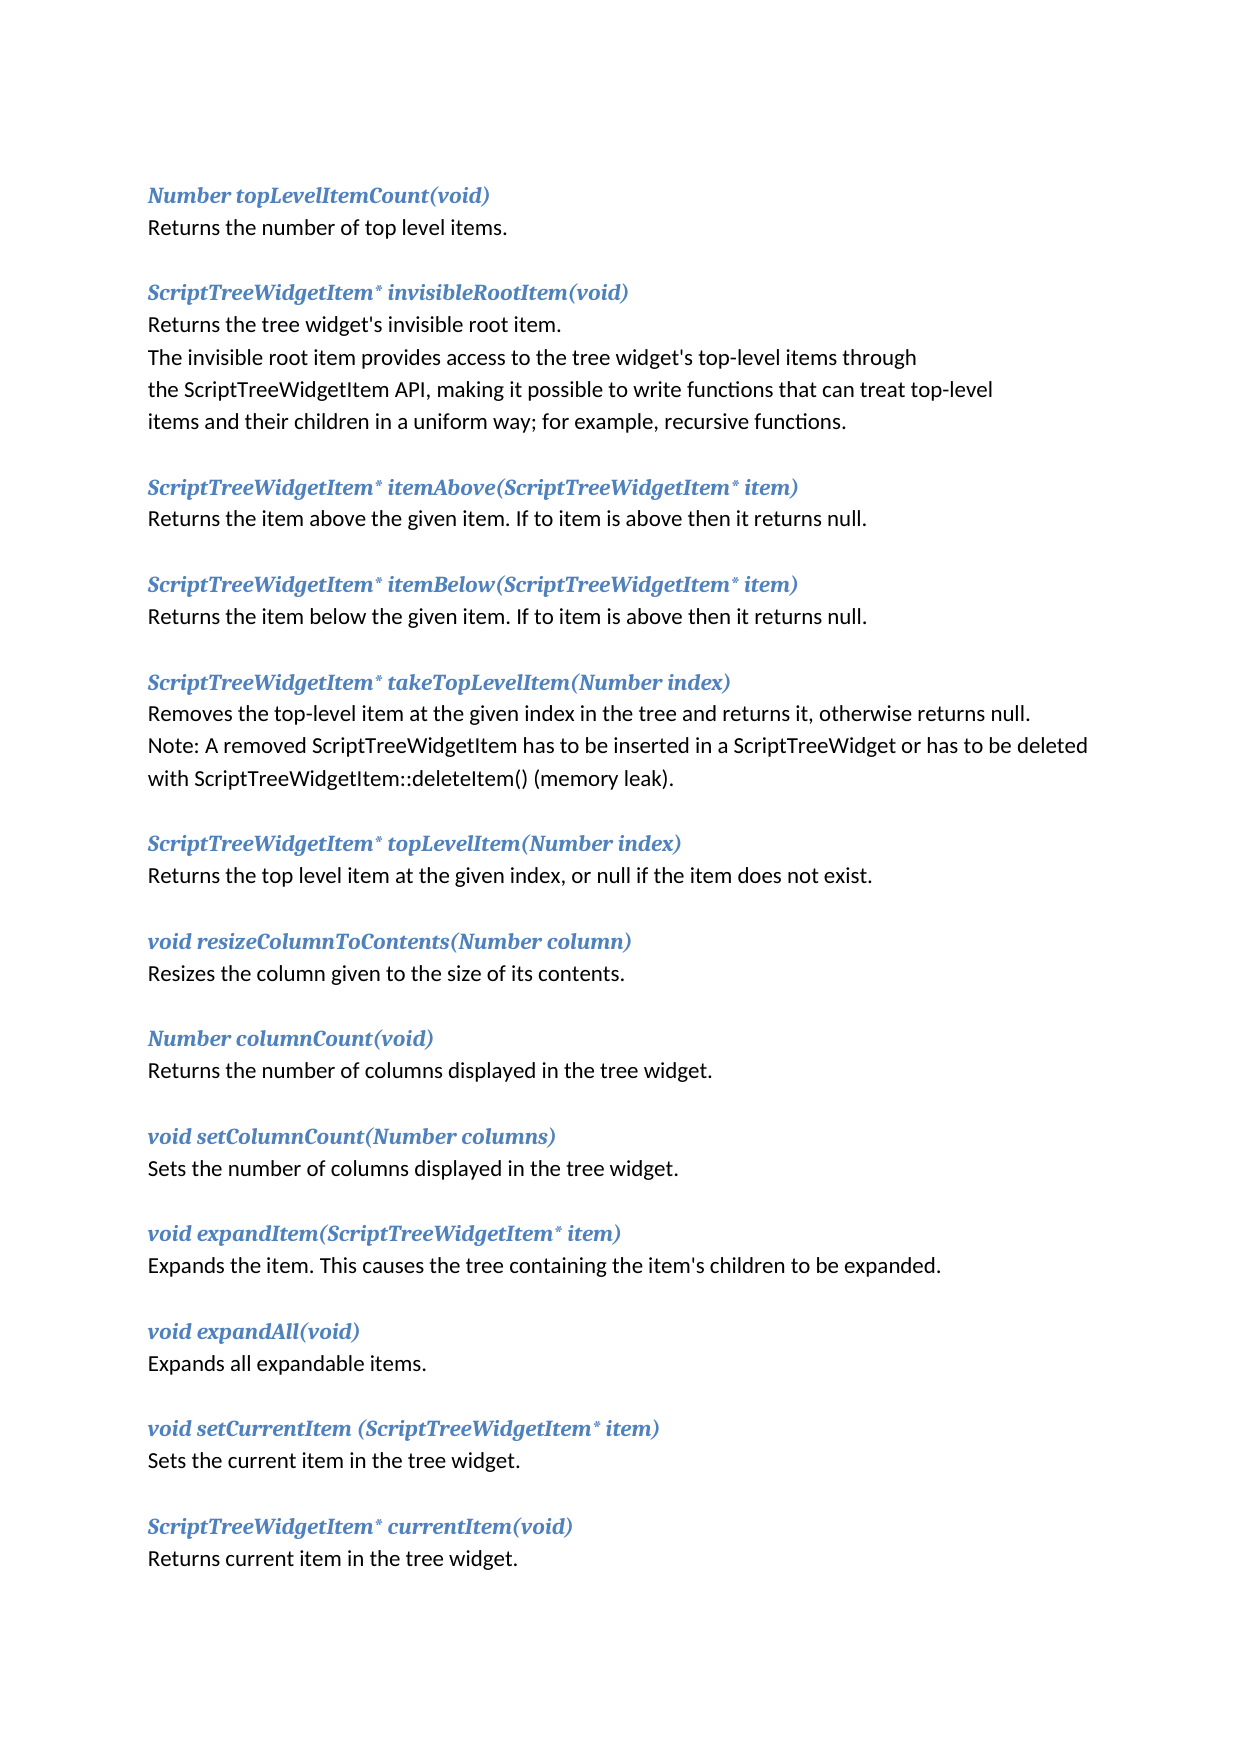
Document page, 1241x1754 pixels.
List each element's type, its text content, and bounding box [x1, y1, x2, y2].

text Sets the current item in the tree widget. [148, 1446, 1093, 1474]
text The invisible root item provides access to the tree widget's top-level items through [148, 343, 1093, 371]
subtitle ScriptTreeWidgetItem* itemAbove(ScriptTreeWidgetItem* item) [148, 474, 1093, 501]
text items and their children in a uniform way; for example, recursive functions. [148, 407, 1093, 435]
subtitle void expandAll(void) [148, 1319, 1093, 1345]
subtitle void setCurrentItem (ScriptTreeWidgetItem* item) [148, 1416, 1093, 1442]
text Returns the tree widget's invisible root item. [148, 310, 1093, 338]
text the ScriptTreeWidgetItem API, making it possible to write functions that can treat top-level [148, 375, 1093, 403]
subtitle void resizeColumnToContents(Number column) [148, 929, 1093, 955]
text Note: A removed ScriptTreeWidgetItem has to be inserted in a ScriptTreeWidget or has to be deleted with ScriptTreeWidgetItem::deleteItem() (memory leak). [148, 732, 1093, 792]
subtitle void expandItem(ScriptTreeWidgetItem* item) [148, 1221, 1093, 1247]
text Returns the top level item at the given index, or null if the item does not exist. [148, 861, 1093, 889]
text Resizes the column given to the size of its contents. [148, 959, 1093, 987]
subtitle ScriptTreeWidgetItem* currentItem(void) [148, 1514, 1093, 1540]
subtitle Number columnCount(void) [148, 1026, 1093, 1052]
subtitle ScriptTreeWidgetItem* takeTopLevelItem(Number index) [148, 669, 1093, 696]
subtitle void setColumnCount(Number columns) [148, 1124, 1093, 1150]
text Returns the number of columns displayed in the tree widget. [148, 1056, 1093, 1084]
text Sets the number of columns displayed in the tree widget. [148, 1154, 1093, 1182]
subtitle ScriptTreeWidgetItem* invisibleRootItem(void) [148, 280, 1093, 307]
text Returns the item below the given item. If to item is above then it returns null. [148, 602, 1093, 630]
text Removes the top-level item at the given index in the tree and returns it, otherwise returns null. [148, 699, 1093, 727]
text Returns the item above the given item. If to item is above then it returns null. [148, 504, 1093, 532]
subtitle ScriptTreeWidgetItem* topLevelItem(Number index) [148, 831, 1093, 857]
text Expands all expandable items. [148, 1349, 1093, 1377]
subtitle Number topLevelItemCount(void) [148, 183, 1093, 209]
subtitle ScriptTreeWidgetItem* itemBelow(ScriptTreeWidgetItem* item) [148, 572, 1093, 598]
text Returns current item in the tree widget. [148, 1544, 1093, 1572]
text Returns the number of top level items. [148, 213, 1093, 241]
text Expands the item. This causes the tree containing the item's children to be expanded. [148, 1251, 1093, 1279]
